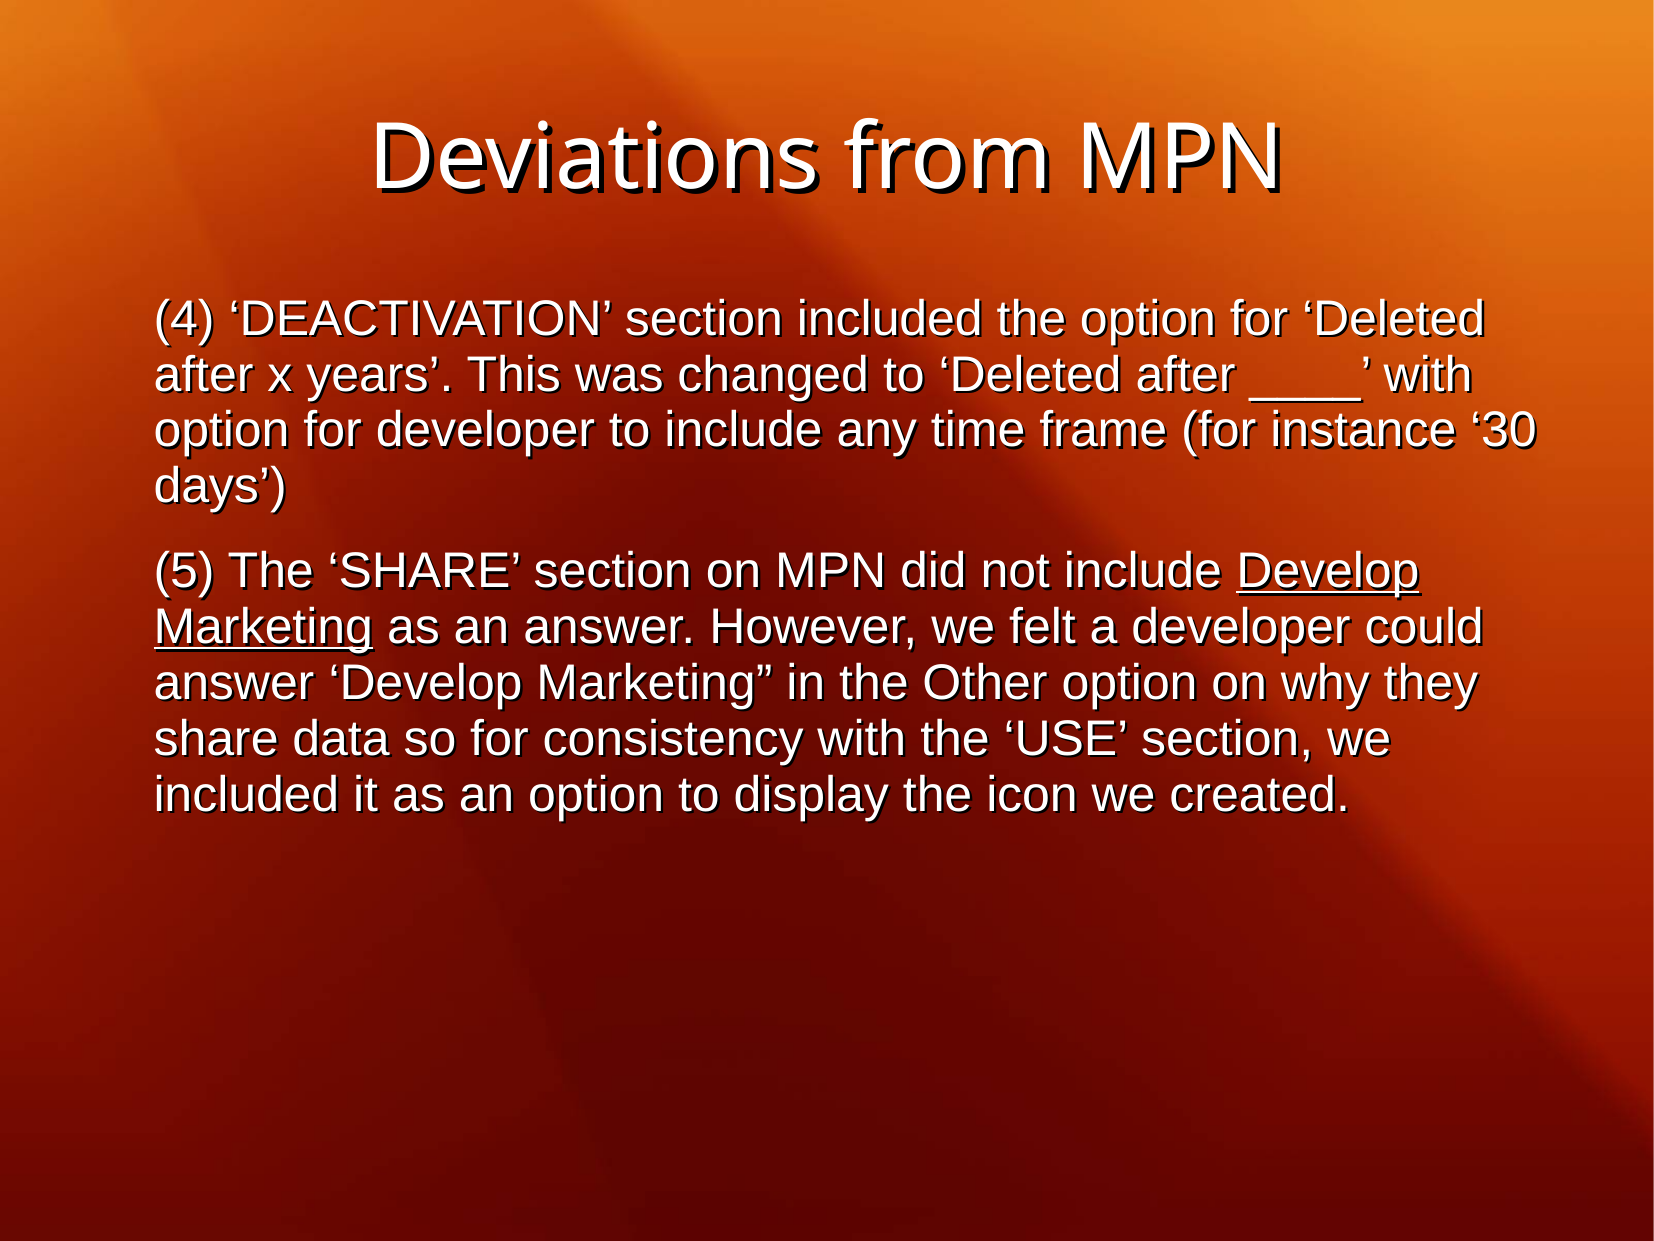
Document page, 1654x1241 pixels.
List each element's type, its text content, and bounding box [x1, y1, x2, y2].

list (4) ‘DEACTIVATION’ section included the option for ‘Deleted after x years’. This was changed to ‘Deleted after ____’ with option for developer to include any time frame (for instance ‘30 days’) (5) The ‘SHARE’ section on MPN did not include Develop Marketing as an answer. However, we felt a developer could answer ‘Develop Marketing” in the Other option on why they share data so for consistency with the ‘USE’ section, we included it as an option to display the icon we created. [82, 290, 1571, 1010]
picture [0, 0, 1654, 1241]
title Deviations from MPN [82, 49, 1571, 257]
